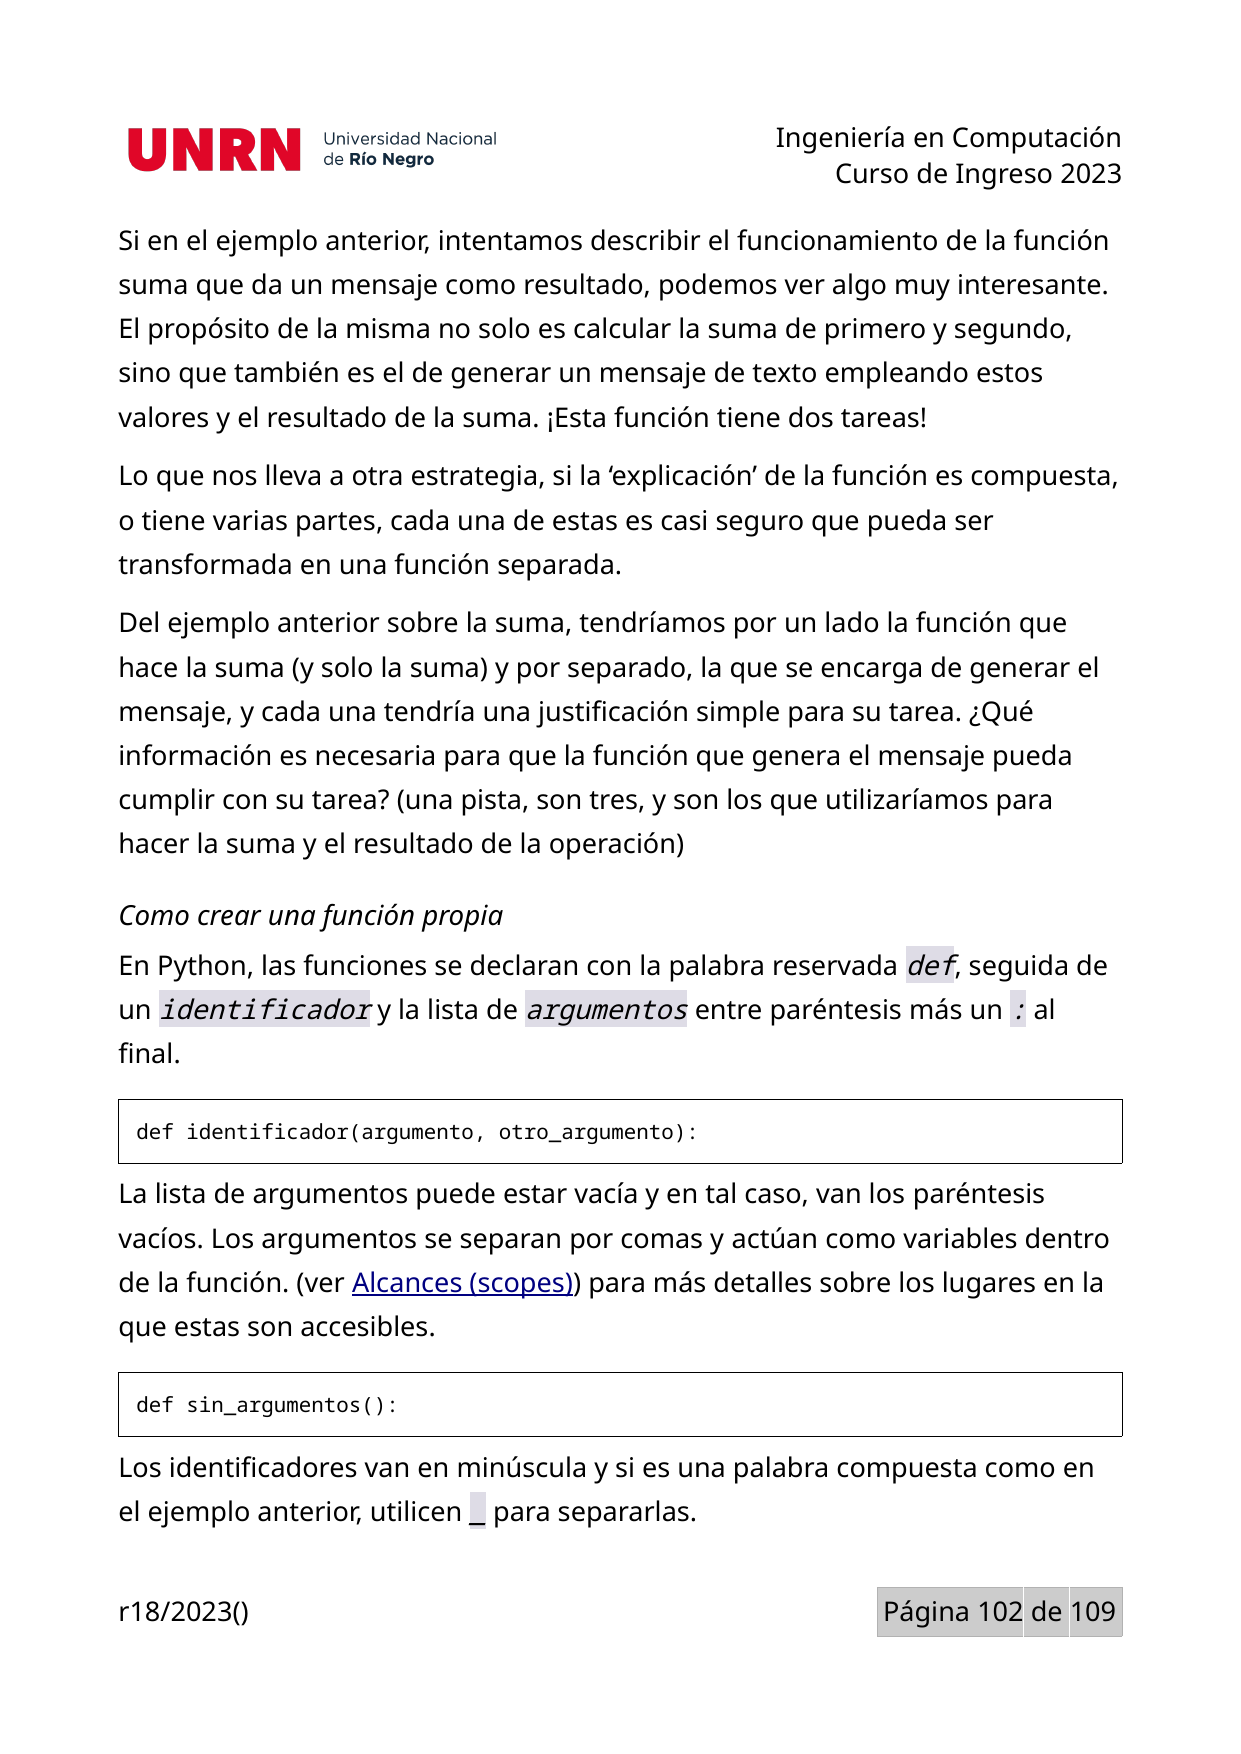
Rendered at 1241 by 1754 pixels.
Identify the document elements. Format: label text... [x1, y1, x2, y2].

text Si en el ejemplo anterior, intentamos describir el funcionamiento de la función suma que da un mensaje como resultado, podemos ver algo muy interesante. El propósito de la misma no solo es calcular la suma de primero y segundo, sino que también es el de generar un mensaje de texto empleando estos valores y el resultado de la suma. ¡Esta función tiene dos tareas! [118, 221, 1122, 435]
picture [118, 118, 505, 180]
text En Python, las funciones se declaran con la palabra reservada def, seguida de un identificador y la lista de argumentos entre paréntesis más un : al final. [118, 946, 1122, 1071]
text La lista de argumentos puede estar vacía y en tal caso, van los paréntesis vacíos. Los argumentos se separan por comas y actúan como variables dentro de la función. (ver Alcances (scopes)) para más detalles sobre los lugares en la que estas son accesibles. [118, 1175, 1122, 1344]
subtitle Como crear una función propia [118, 896, 1122, 934]
text def identificador(argumento, otro_argumento): [119, 1100, 1122, 1163]
text Lo que nos lleva a otra estrategia, si la ‘explicación’ de la función es compuesta, o tiene varias partes, cada una de estas es casi seguro que pueda ser transformada en una función separada. [118, 457, 1122, 582]
text def sin_argumentos(): [119, 1373, 1122, 1436]
text Los identificadores van en minúscula y si es una palabra compuesta como en el ejemplo anterior, utilicen _ para separarlas. [118, 1448, 1122, 1529]
text Del ejemplo anterior sobre la suma, tendríamos por un lado la función que hace la suma (y solo la suma) y por separado, la que se encarga de generar el mensaje, y cada una tendría una justificación simple para su tarea. ¿Qué información es necesaria para que la función que genera el mensaje pueda cumplir con su tarea? (una pista, son tres, y son los que utilizaríamos para hacer la suma y el resultado de la operación) [118, 604, 1122, 862]
